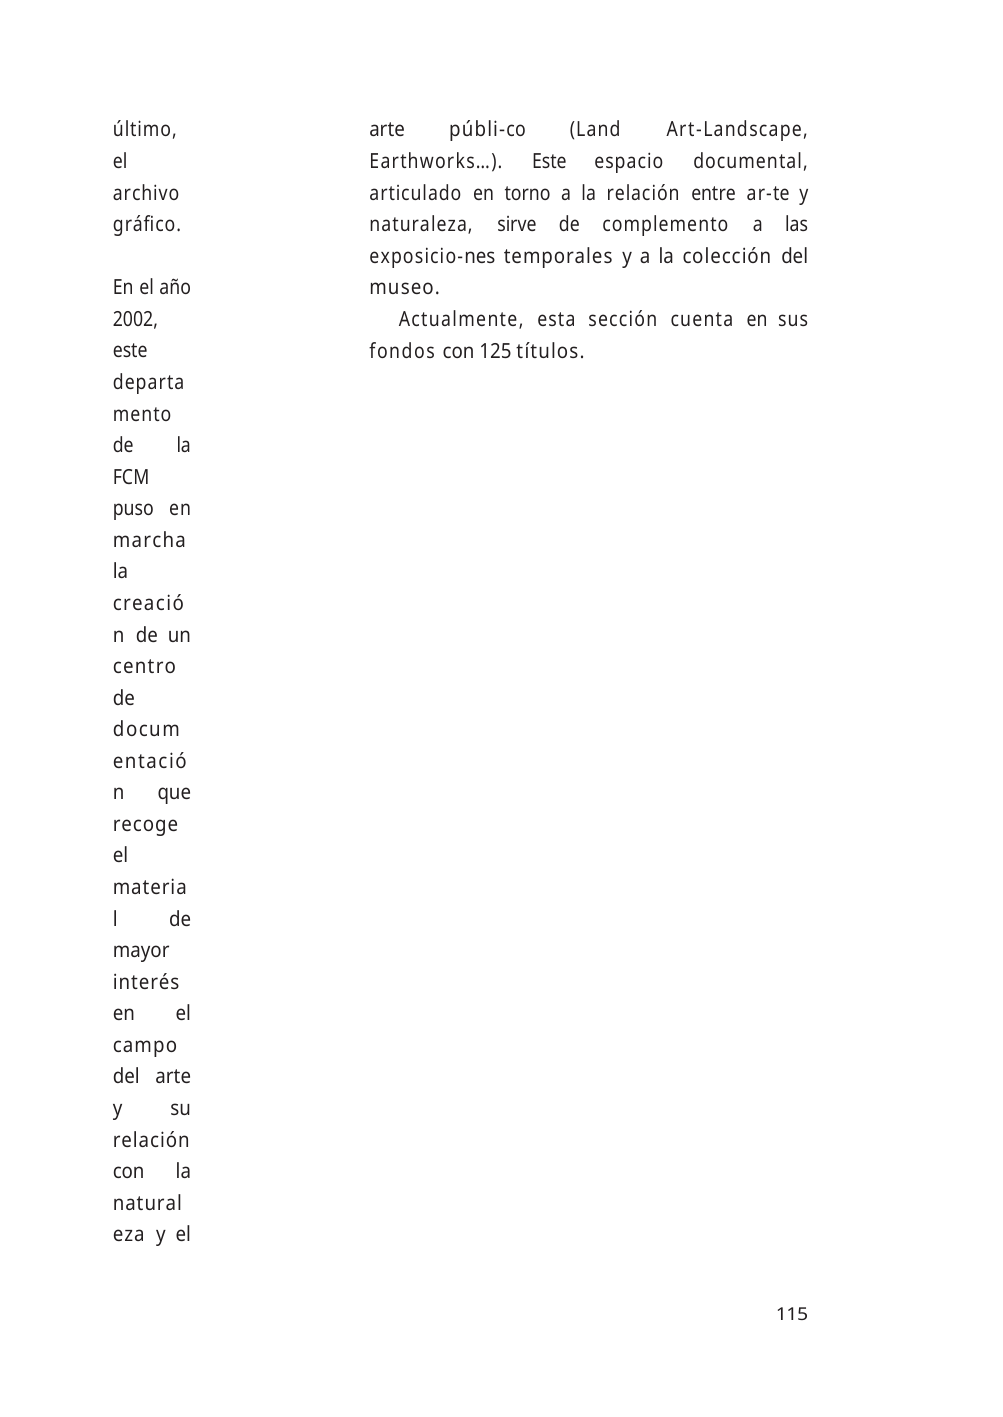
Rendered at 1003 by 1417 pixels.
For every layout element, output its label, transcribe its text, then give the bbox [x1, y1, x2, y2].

text arte públi-co (Land Art-Landscape, Earthworks…). Este espacio documental, articulado en torno a la relación entre ar-te y naturaleza, sirve de complemento a las exposicio-nes temporales y a la colección del museo. [369, 114, 808, 301]
text último, el archivo gráfico. [113, 114, 191, 238]
text En el año 2002, este departamento de la FCM puso en marcha la creación de un centro de documentación que recoge el material de mayor interés en el campo del arte y su relación con la naturaleza y el [113, 272, 191, 1248]
text Actualmente, esta sección cuenta en sus fondos con 125 títulos. [369, 304, 808, 364]
